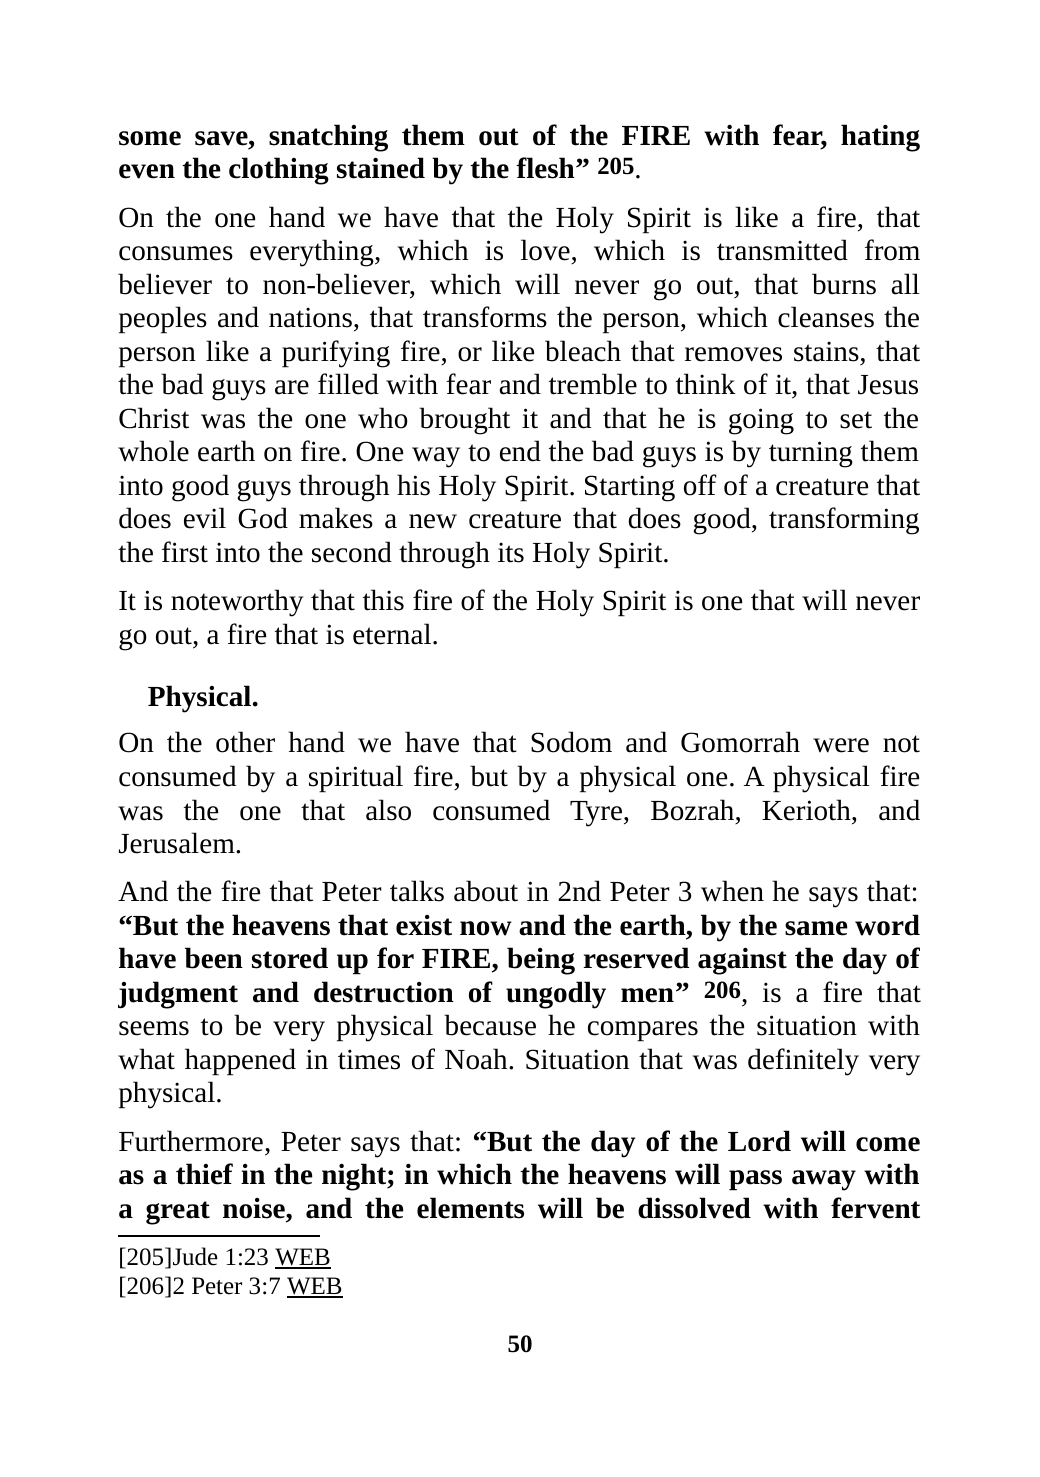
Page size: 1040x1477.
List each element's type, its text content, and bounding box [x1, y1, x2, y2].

subtitle Physical. [148, 679, 921, 713]
text Jude 1:23 WEB [118, 1242, 921, 1271]
text On the one hand we have that the Holy Spirit is like a fire, that consumes everything, which is love, which is transmitted from believer to non-believer, which will never go out, that burns all peoples and nations, that transforms the person, which cleanses the person like a purifying fire, or like bleach that removes stains, that the bad guys are filled with fear and tremble to think of it, that Jesus Christ was the one who brought it and that he is going to set the whole earth on fire. One way to end the bad guys is by turning them into good guys through his Holy Spirit. Starting off of a creature that does evil God makes a new creature that does good, transforming the first into the second through its Holy Spirit. [118, 200, 921, 569]
text Furthermore, Peter says that: “But the day of the Lord will come as a thief in the night; in which the heavens will pass away with a great noise, and the elements will be dissolved with fervent [118, 1124, 921, 1224]
text some save, snatching them out of the FIRE with fear, hating even the clothing stained by the flesh” . [118, 118, 921, 185]
text On the other hand we have that Sodom and Gomorrah were not consumed by a spiritual fire, but by a physical one. A physical fire was the one that also consumed Tyre, Bozrah, Kerioth, and Jerusalem. [118, 726, 921, 860]
text And the fire that Peter talks about in 2nd Peter 3 when he says that: “But the heavens that exist now and the earth, by the same word have been stored up for FIRE, being reserved against the day of judgment and destruction of ungodly men” , is a fire that seems to be very physical because he compares the situation with what happened in times of Noah. Situation that was definitely very physical. [118, 874, 921, 1109]
text 2 Peter 3:7 WEB [118, 1271, 921, 1300]
text It is noteworthy that this fire of the Holy Spirit is one that will never go out, a fire that is eternal. [118, 583, 921, 650]
